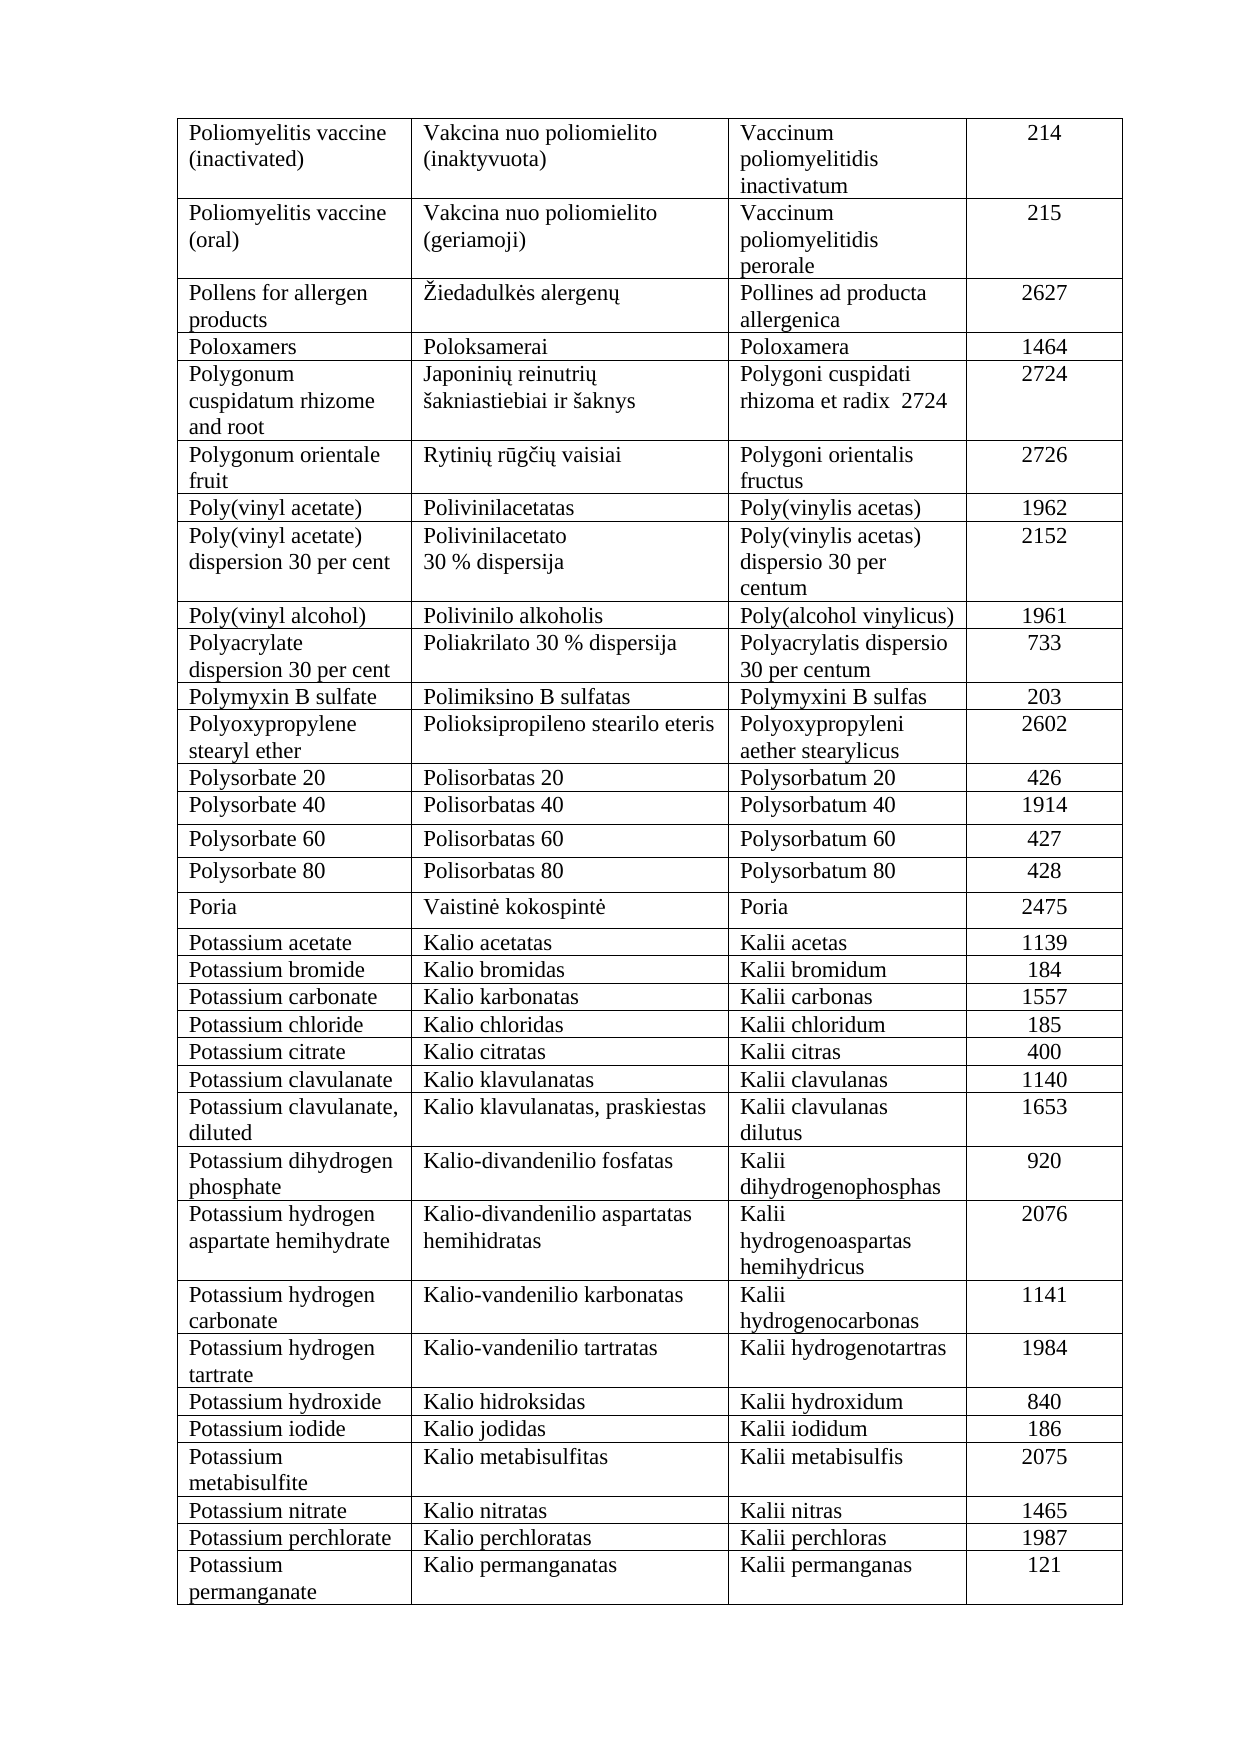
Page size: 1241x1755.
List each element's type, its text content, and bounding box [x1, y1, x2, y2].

table_cell Kalii nitras [729, 1497, 966, 1523]
table_cell Vakcina nuo poliomielito (inaktyvuota) [412, 119, 728, 198]
table_cell Žiedadulkės alergenų [412, 279, 728, 332]
table_cell Kalii clavulanas dilutus [729, 1093, 966, 1146]
table_cell Rytinių rūgčių vaisiai [412, 441, 728, 493]
table_cell Polysorbate 40 [178, 792, 411, 823]
table_cell Kalii dihydrogenophosphas [729, 1147, 966, 1199]
table_cell Vakcina nuo poliomielito (geriamoji) [412, 199, 728, 278]
table_cell Kalio permanganatas [412, 1551, 728, 1604]
table_cell Polysorbatum 40 [729, 792, 966, 823]
table_cell 214 [967, 119, 1122, 198]
table_cell Poly(vinyl acetate) [178, 494, 411, 521]
table_cell Polioksipropileno stearilo eteris [412, 710, 728, 763]
table_cell Kalio metabisulfitas [412, 1443, 728, 1496]
table_cell Polimiksino B sulfatas [412, 683, 728, 709]
table_cell Polivinilacetato 30 % dispersija [412, 522, 728, 601]
table_cell Vaccinum poliomyelitidis perorale [729, 199, 966, 278]
table_cell Kalio klavulanatas [412, 1066, 728, 1092]
table_cell 1465 [967, 1497, 1122, 1523]
table_cell Kalii hydrogenoaspartas hemihydricus [729, 1201, 966, 1279]
table_cell Polygoni orientalis fructus [729, 441, 966, 493]
table_cell Kalii bromidum [729, 956, 966, 982]
table_cell Kalio perchloratas [412, 1524, 728, 1550]
table_cell 1962 [967, 494, 1122, 521]
table_cell Polysorbatum 80 [729, 858, 966, 892]
table_cell Kalio nitratas [412, 1497, 728, 1523]
table_cell Poliomyelitis vaccine (oral) [178, 199, 411, 278]
table_cell Potassium clavulanate, diluted [178, 1093, 411, 1146]
table_cell Kalii permanganas [729, 1551, 966, 1604]
table_cell Potassium iodide [178, 1416, 411, 1442]
table_cell 2075 [967, 1443, 1122, 1496]
table_cell 1140 [967, 1066, 1122, 1092]
table_cell 733 [967, 629, 1122, 682]
table_cell Kalio citratas [412, 1038, 728, 1064]
table_cell 203 [967, 683, 1122, 709]
table_cell 1653 [967, 1093, 1122, 1146]
table_cell Kalii chloridum [729, 1011, 966, 1037]
table_cell Poloxamera [729, 333, 966, 359]
table_cell Potassium hydroxide [178, 1388, 411, 1414]
table_cell 400 [967, 1038, 1122, 1064]
table_cell Polivinilacetatas [412, 494, 728, 521]
table_cell Vaistinė kokospintė [412, 893, 728, 928]
table_cell Kalii metabisulfis [729, 1443, 966, 1496]
table_cell 2076 [967, 1201, 1122, 1279]
table_cell 2152 [967, 522, 1122, 601]
table_cell 121 [967, 1551, 1122, 1604]
table_cell Poloxamers [178, 333, 411, 359]
table_cell Kalii citras [729, 1038, 966, 1064]
table_cell 1464 [967, 333, 1122, 359]
table_cell Kalio-divandenilio fosfatas [412, 1147, 728, 1199]
table_cell 2475 [967, 893, 1122, 928]
table_cell Poria [178, 893, 411, 928]
table_cell Pollines ad producta allergenica [729, 279, 966, 332]
table_cell Kalio chloridas [412, 1011, 728, 1037]
table_cell Potassium bromide [178, 956, 411, 982]
table_cell 2724 [967, 361, 1122, 439]
table_cell Polisorbatas 60 [412, 825, 728, 857]
table_cell Potassium hydrogen carbonate [178, 1281, 411, 1333]
table_cell Potassium acetate [178, 929, 411, 955]
table_cell Poly(vinyl alcohol) [178, 602, 411, 628]
table_cell 427 [967, 825, 1122, 857]
table_cell Poly(vinylis acetas) dispersio 30 per centum [729, 522, 966, 601]
table_cell Pollens for allergen products [178, 279, 411, 332]
table_cell Potassium citrate [178, 1038, 411, 1064]
table_cell 2726 [967, 441, 1122, 493]
table_cell Kalii hydrogenotartras [729, 1334, 966, 1387]
table_cell Poliakrilato 30 % dispersija [412, 629, 728, 682]
table_cell Kalio-vandenilio karbonatas [412, 1281, 728, 1333]
table_cell Kalio karbonatas [412, 984, 728, 1010]
table_cell Kalio-divandenilio aspartatas hemihidratas [412, 1201, 728, 1279]
table_cell Kalio jodidas [412, 1416, 728, 1442]
table_cell Polysorbate 80 [178, 858, 411, 892]
table_cell Potassium carbonate [178, 984, 411, 1010]
table_cell Polyacrylatis dispersio 30 per centum [729, 629, 966, 682]
table_cell Kalio-vandenilio tartratas [412, 1334, 728, 1387]
table_cell 920 [967, 1147, 1122, 1199]
table_cell Polysorbatum 60 [729, 825, 966, 857]
table_cell Kalii iodidum [729, 1416, 966, 1442]
table_cell Polygoni cuspidati rhizoma et radix 2724 [729, 361, 966, 439]
table_cell Polysorbate 60 [178, 825, 411, 857]
table_cell 1961 [967, 602, 1122, 628]
table_cell Kalio klavulanatas, praskiestas [412, 1093, 728, 1146]
table_cell Kalio acetatas [412, 929, 728, 955]
table_cell Poloksamerai [412, 333, 728, 359]
table_cell Kalio hidroksidas [412, 1388, 728, 1414]
table_cell Polyoxypropylene stearyl ether [178, 710, 411, 763]
table_cell Poly(vinylis acetas) [729, 494, 966, 521]
table_cell Potassium metabisulfite [178, 1443, 411, 1496]
table_cell Vaccinum poliomyelitidis inactivatum [729, 119, 966, 198]
table_cell 184 [967, 956, 1122, 982]
table_cell Polysorbatum 20 [729, 764, 966, 791]
table_cell Polyacrylate dispersion 30 per cent [178, 629, 411, 682]
table_cell 185 [967, 1011, 1122, 1037]
table_cell Poly(alcohol vinylicus) [729, 602, 966, 628]
table_cell Kalii hydrogenocarbonas [729, 1281, 966, 1333]
table_cell Japoninių reinutrių šakniastiebiai ir šaknys [412, 361, 728, 439]
table_cell 215 [967, 199, 1122, 278]
table_cell 426 [967, 764, 1122, 791]
table_cell 840 [967, 1388, 1122, 1414]
table_cell Potassium dihydrogen phosphate [178, 1147, 411, 1199]
table_cell Polisorbatas 40 [412, 792, 728, 823]
table_cell 428 [967, 858, 1122, 892]
table_cell 1557 [967, 984, 1122, 1010]
table_cell Polisorbatas 20 [412, 764, 728, 791]
table_cell Kalii perchloras [729, 1524, 966, 1550]
table_cell Polivinilo alkoholis [412, 602, 728, 628]
table_cell Potassium chloride [178, 1011, 411, 1037]
table_cell Potassium nitrate [178, 1497, 411, 1523]
table_cell 1139 [967, 929, 1122, 955]
table_cell Polymyxin B sulfate [178, 683, 411, 709]
table_cell Potassium clavulanate [178, 1066, 411, 1092]
table_cell Poria [729, 893, 966, 928]
table_cell 1141 [967, 1281, 1122, 1333]
table_cell Poly(vinyl acetate) dispersion 30 per cent [178, 522, 411, 601]
table_cell Kalii hydroxidum [729, 1388, 966, 1414]
table_cell Kalii clavulanas [729, 1066, 966, 1092]
table_cell 2602 [967, 710, 1122, 763]
table_cell 1984 [967, 1334, 1122, 1387]
table_cell Polysorbate 20 [178, 764, 411, 791]
table_cell Polygonum orientale fruit [178, 441, 411, 493]
table_cell Potassium permanganate [178, 1551, 411, 1604]
table_cell Kalii acetas [729, 929, 966, 955]
table_cell Polisorbatas 80 [412, 858, 728, 892]
table_cell Potassium perchlorate [178, 1524, 411, 1550]
table_cell 1987 [967, 1524, 1122, 1550]
table_cell Poliomyelitis vaccine (inactivated) [178, 119, 411, 198]
table_cell Polymyxini B sulfas [729, 683, 966, 709]
table_cell 2627 [967, 279, 1122, 332]
table_cell Potassium hydrogen aspartate hemihydrate [178, 1201, 411, 1279]
table_cell Potassium hydrogen tartrate [178, 1334, 411, 1387]
table_cell Polygonum cuspidatum rhizome and root [178, 361, 411, 439]
table_cell Polyoxypropyleni aether stearylicus [729, 710, 966, 763]
table_cell Kalio bromidas [412, 956, 728, 982]
table_cell 1914 [967, 792, 1122, 823]
table_cell Kalii carbonas [729, 984, 966, 1010]
table_cell 186 [967, 1416, 1122, 1442]
